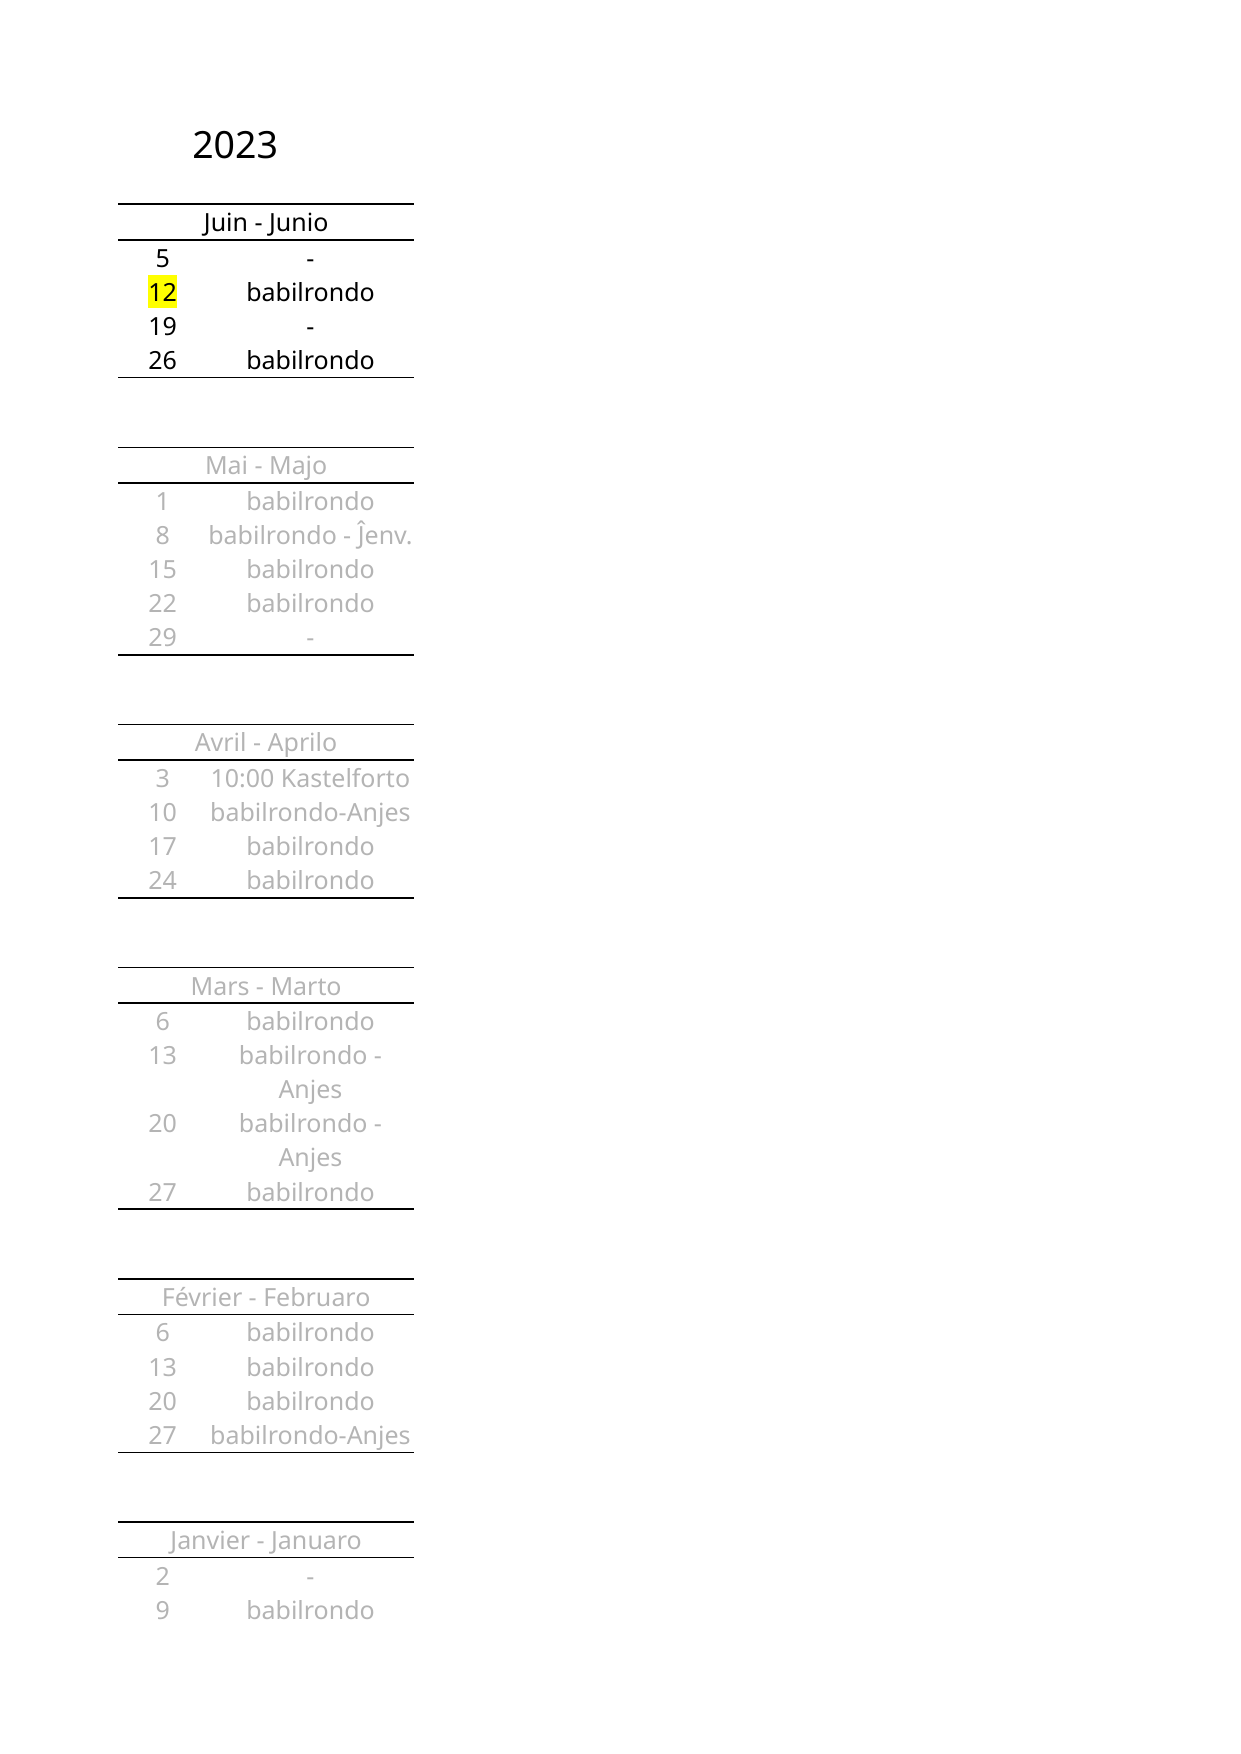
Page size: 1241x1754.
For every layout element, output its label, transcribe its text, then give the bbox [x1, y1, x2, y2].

table_cell babilrondo-Anjes [207, 1417, 414, 1451]
table_cell babilrondo [207, 1004, 414, 1038]
table_cell 13 [118, 1038, 207, 1106]
table_cell babilrondo [207, 484, 414, 518]
table_cell 1 [118, 484, 207, 518]
table_header Mai - Majo [118, 448, 414, 482]
table_cell 3 [118, 761, 207, 795]
table_cell babilrondo [207, 1349, 414, 1383]
table_cell - [207, 241, 414, 274]
table_cell 17 [118, 829, 207, 863]
table_cell 8 [118, 518, 207, 552]
table_cell babilrondo - Ĵenv. [207, 518, 414, 552]
table_cell babilrondo - Anjes [207, 1038, 414, 1106]
table_cell 20 [118, 1383, 207, 1417]
table_cell babilrondo [207, 343, 414, 377]
table_cell 24 [118, 863, 207, 897]
table_header Juin - Junio [118, 205, 414, 239]
table_header Février - Februaro [118, 1280, 414, 1313]
table_cell babilrondo [207, 863, 414, 897]
table_header Mars - Marto [118, 968, 414, 1002]
table_cell - [207, 620, 414, 654]
table_cell 13 [118, 1349, 207, 1383]
table_cell 27 [118, 1417, 207, 1451]
table_header Avril - Aprilo [118, 725, 414, 759]
table_cell 10:00 Kastelforto [207, 761, 414, 795]
table_cell babilrondo [207, 1383, 414, 1417]
table_cell 6 [118, 1004, 207, 1038]
table_cell 29 [118, 620, 207, 654]
table_header Janvier - Januaro [118, 1523, 414, 1557]
table_cell 2 [118, 1558, 207, 1592]
table_cell 10 [118, 795, 207, 829]
table_cell babilrondo-Anjes [207, 795, 414, 829]
table_cell babilrondo [207, 1174, 414, 1208]
table_cell babilrondo [207, 829, 414, 863]
table_cell 9 [118, 1592, 207, 1626]
table_cell - [207, 309, 414, 343]
table_cell 22 [118, 586, 207, 620]
table_cell babilrondo - Anjes [207, 1106, 414, 1174]
table_cell - [207, 1558, 414, 1592]
table_cell 27 [118, 1174, 207, 1208]
table_cell babilrondo [207, 275, 414, 308]
table_cell 26 [118, 343, 207, 377]
table_cell babilrondo [207, 552, 414, 586]
table_cell 19 [118, 309, 207, 343]
table_cell 5 [118, 241, 207, 274]
table_cell 12 [118, 275, 207, 308]
table_cell 15 [118, 552, 207, 586]
table_cell babilrondo [207, 1315, 414, 1349]
table_cell 20 [118, 1106, 207, 1174]
table_cell babilrondo [207, 1592, 414, 1626]
text 2023 [118, 118, 1122, 169]
table_cell babilrondo [207, 586, 414, 620]
table_cell 6 [118, 1315, 207, 1349]
